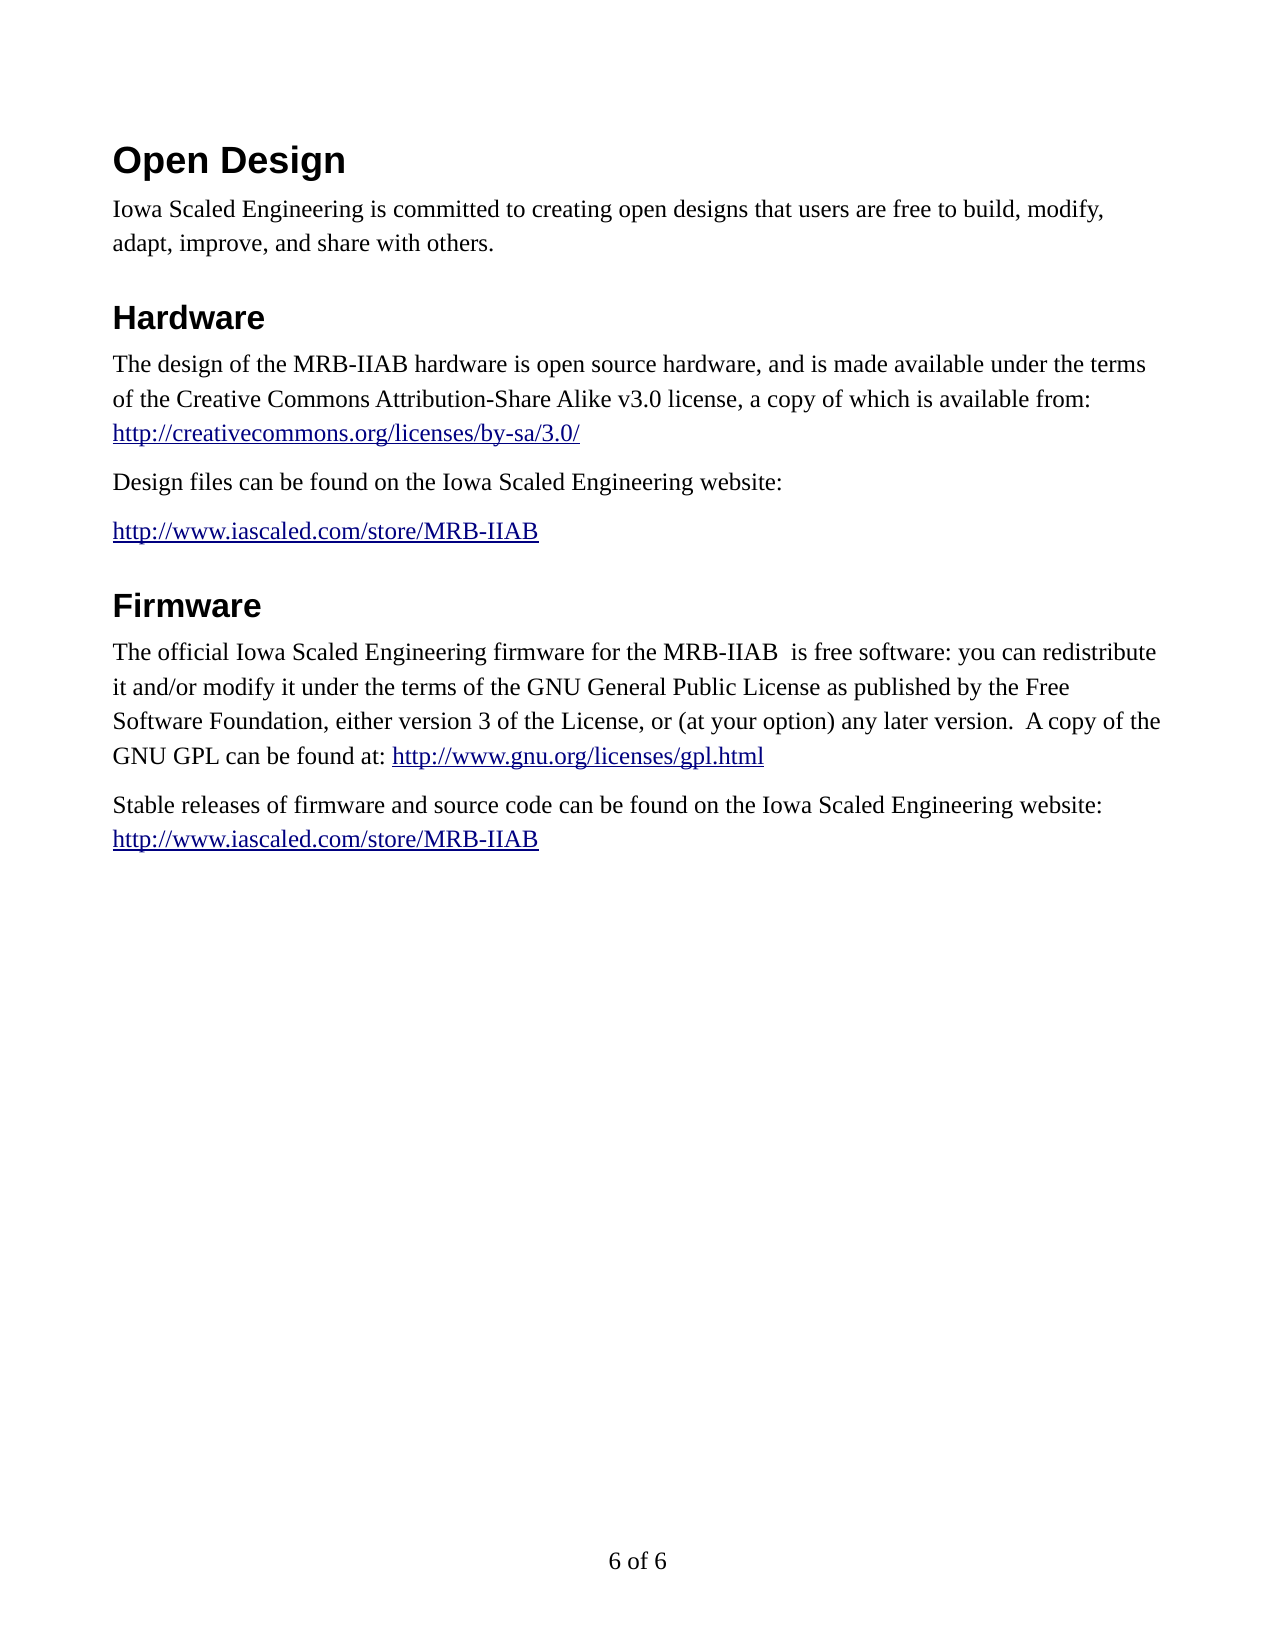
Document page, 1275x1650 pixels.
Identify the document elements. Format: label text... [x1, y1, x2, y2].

text Design files can be found on the Iowa Scaled Engineering website: [112, 467, 1162, 496]
subtitle Firmware [112, 586, 1162, 625]
text http://www.iascaled.com/store/MRB-IIAB [112, 516, 1162, 545]
text Iowa Scaled Engineering is committed to creating open designs that users are free to build, modify, adapt, improve, and share with others. [112, 194, 1162, 257]
text Stable releases of firmware and source code can be found on the Iowa Scaled Engineering website: http://www.iascaled.com/store/MRB-IIAB [112, 790, 1162, 853]
subtitle Hardware [112, 298, 1162, 337]
text The design of the MRB-IIAB hardware is open source hardware, and is made available under the terms of the Creative Commons Attribution-Share Alike v3.0 license, a copy of which is available from: http://creativecommons.org/licenses/by-sa/3.0/ [112, 349, 1162, 447]
text The official Iowa Scaled Engineering firmware for the MRB-IIAB is free software: you can redistribute it and/or modify it under the terms of the GNU General Public License as published by the Free Software Foundation, either version 3 of the License, or (at your option) any later version. A copy of the GNU GPL can be found at: http://www.gnu.org/licenses/gpl.html [112, 637, 1162, 769]
subtitle Open Design [112, 137, 1162, 181]
